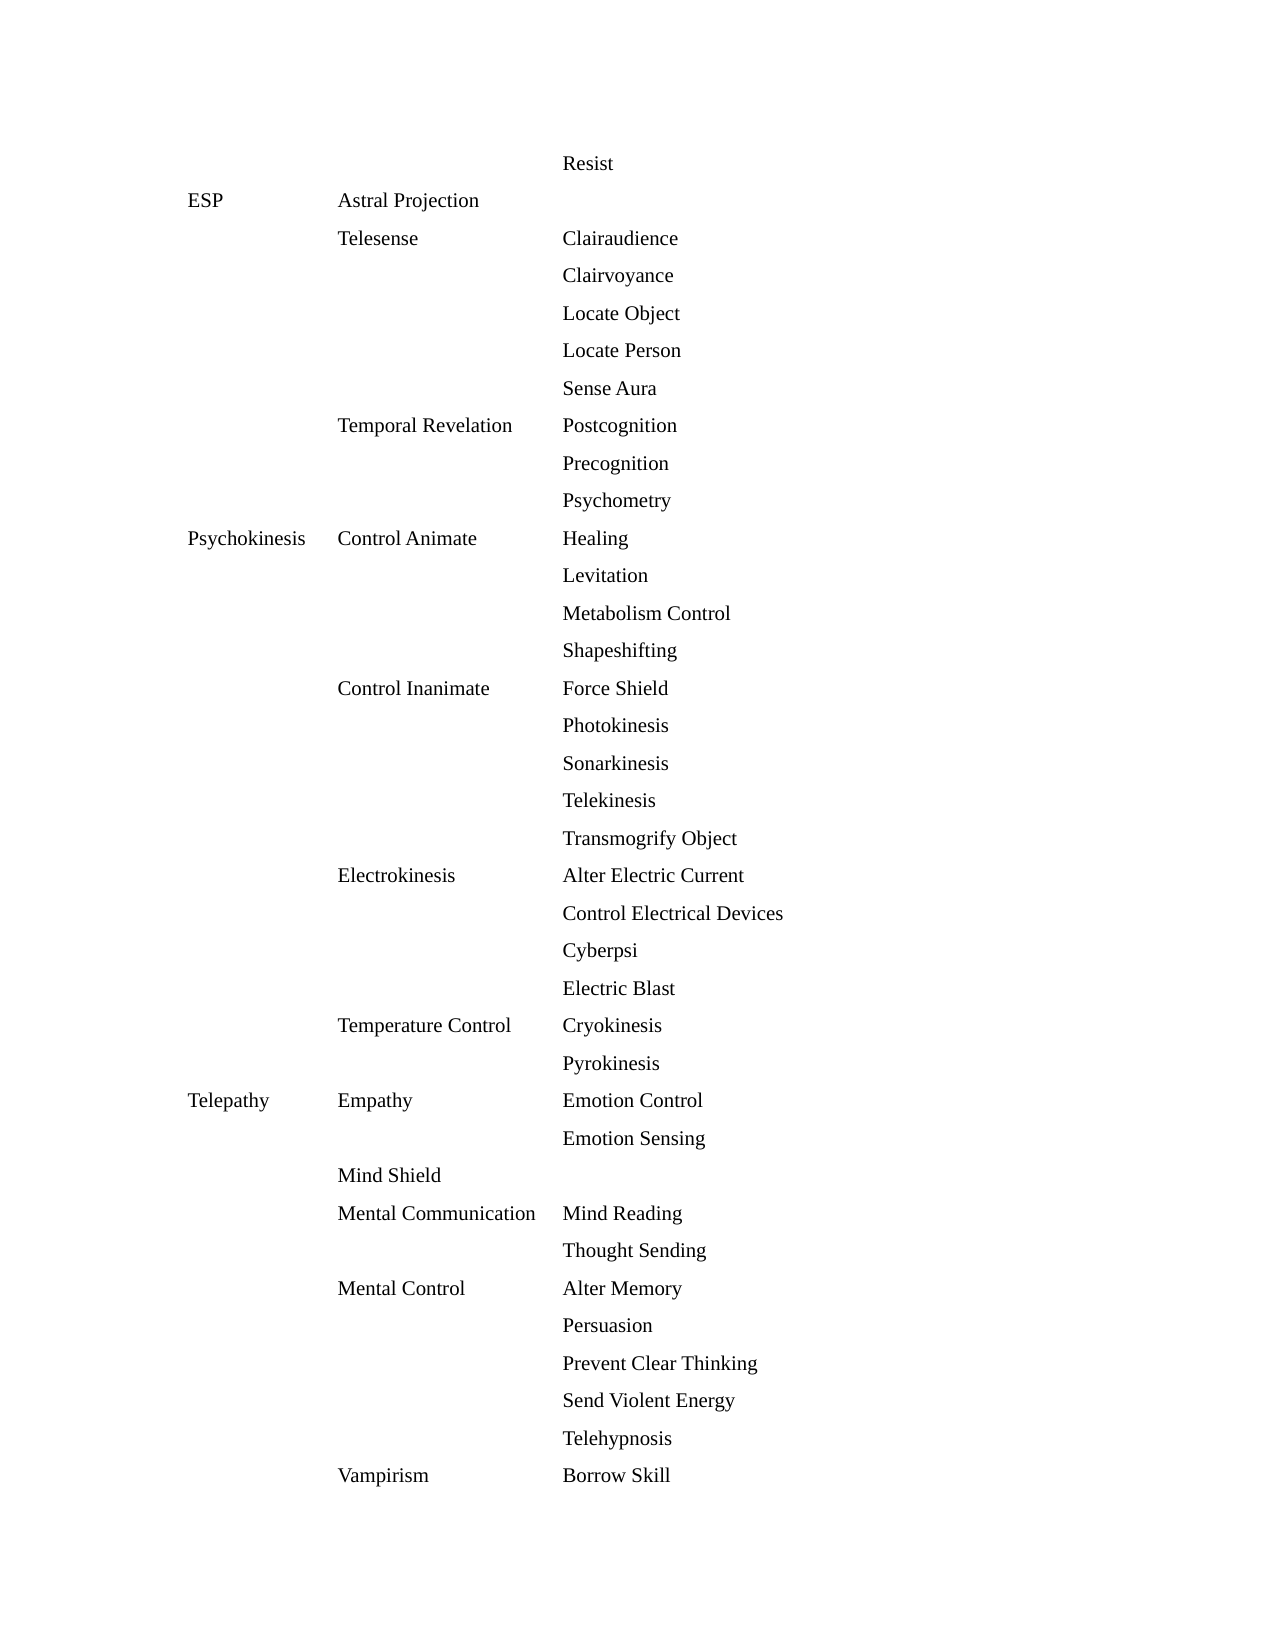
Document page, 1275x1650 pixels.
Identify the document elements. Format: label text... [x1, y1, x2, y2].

text Resist [187, 150, 1087, 175]
text Telehypnosis [187, 1425, 1087, 1450]
text Photokinesis [187, 712, 1087, 737]
text Shapeshifting [187, 637, 1087, 662]
text Send Violent Energy [187, 1387, 1087, 1412]
text Psychokinesis Control Animate Healing [187, 525, 1087, 550]
text Thought Sending [187, 1237, 1087, 1262]
text Pyrokinesis [187, 1050, 1087, 1075]
text Telepathy Empathy Emotion Control [187, 1087, 1087, 1112]
text Vampirism Borrow Skill [187, 1462, 1087, 1487]
text Metabolism Control [187, 600, 1087, 625]
text Temporal Revelation Postcognition [187, 412, 1087, 437]
text Clairvoyance [187, 262, 1087, 287]
text Mind Shield [187, 1162, 1087, 1187]
text ESP Astral Projection [187, 187, 1087, 212]
text Control Electrical Devices [187, 900, 1087, 925]
text Control Inanimate Force Shield [187, 675, 1087, 700]
text Emotion Sensing [187, 1125, 1087, 1150]
text Persuasion [187, 1312, 1087, 1337]
text Levitation [187, 562, 1087, 587]
text Sense Aura [187, 375, 1087, 400]
text Mental Control Alter Memory [187, 1275, 1087, 1300]
text Electrokinesis Alter Electric Current [187, 862, 1087, 887]
text Prevent Clear Thinking [187, 1350, 1087, 1375]
text Mental Communication Mind Reading [187, 1200, 1087, 1225]
text Psychometry [187, 487, 1087, 512]
text Temperature Control Cryokinesis [187, 1012, 1087, 1037]
text Sonarkinesis [187, 750, 1087, 775]
text Cyberpsi [187, 937, 1087, 962]
text Transmogrify Object [187, 825, 1087, 850]
text Locate Person [187, 337, 1087, 362]
text Electric Blast [187, 975, 1087, 1000]
text Precognition [187, 450, 1087, 475]
text Telesense Clairaudience [187, 225, 1087, 250]
text Telekinesis [187, 787, 1087, 812]
text Locate Object [187, 300, 1087, 325]
